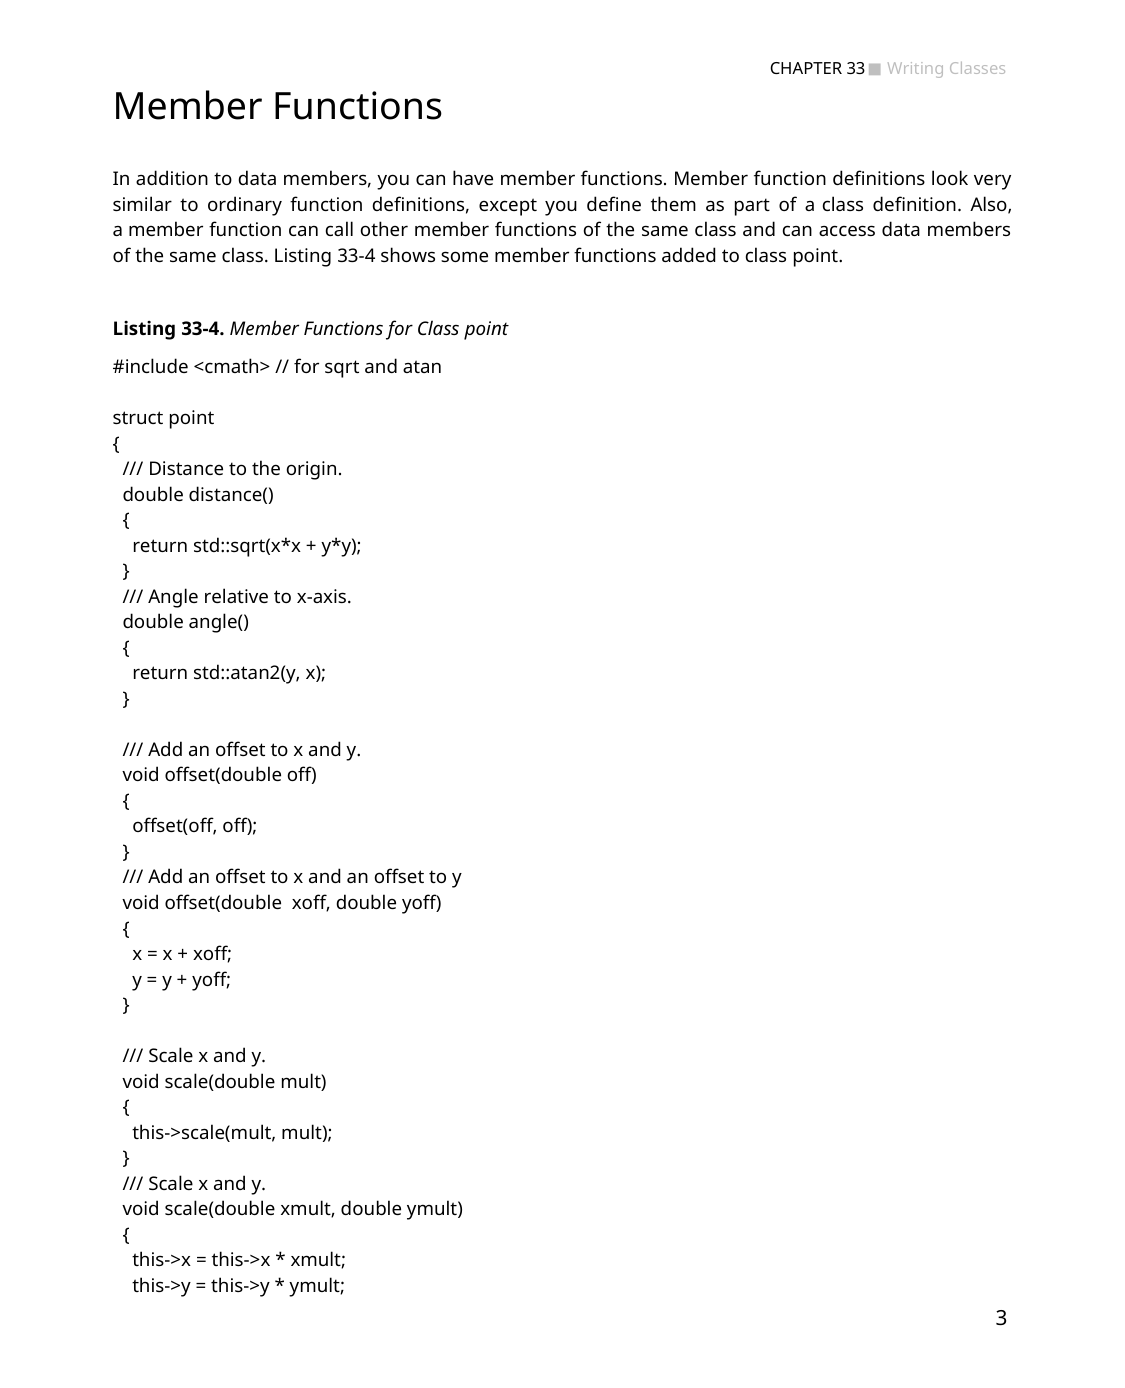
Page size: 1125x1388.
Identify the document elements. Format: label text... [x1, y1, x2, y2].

text double distance() [112, 481, 1012, 507]
text struct point [112, 404, 1012, 430]
text { [112, 787, 1012, 813]
text /// Add an offset to x and an offset to y [112, 864, 1012, 889]
text void offset(double off) [112, 762, 1012, 787]
text } [112, 1144, 1012, 1170]
text Listing 33-4. Member Functions for Class point [112, 315, 1012, 341]
text void scale(double xmult, double ymult) [112, 1196, 1012, 1221]
text { [112, 1221, 1012, 1247]
text In addition to data members, you can have member functions. Member function definitions look very similar to ordinary function definitions, except you define them as part of a class definition. Also, a member function can call other member functions of the same class and can access data members of the same class. Listing 33-4 shows some member functions added to class point. [112, 165, 1012, 267]
text offset(off, off); [112, 813, 1012, 838]
text return std::sqrt(x*x + y*y); [112, 532, 1012, 558]
text this->scale(mult, mult); [112, 1119, 1012, 1144]
text this->x = this->x * xmult; [112, 1247, 1012, 1272]
text } [112, 685, 1012, 711]
subtitle Member Functions [112, 79, 1012, 130]
text /// Scale x and y. [112, 1042, 1012, 1068]
text { [112, 634, 1012, 660]
text double angle() [112, 609, 1012, 634]
text /// Add an offset to x and y. [112, 736, 1012, 762]
text { [112, 430, 1012, 456]
text x = x + xoff; [112, 940, 1012, 966]
text #include <cmath> // for sqrt and atan [112, 353, 1012, 379]
text /// Angle relative to x-axis. [112, 583, 1012, 609]
text this->y = this->y * ymult; [112, 1272, 1012, 1298]
text void scale(double mult) [112, 1068, 1012, 1093]
text } [112, 558, 1012, 583]
text } [112, 838, 1012, 864]
text } [112, 991, 1012, 1017]
text /// Distance to the origin. [112, 456, 1012, 481]
text return std::atan2(y, x); [112, 660, 1012, 685]
text /// Scale x and y. [112, 1170, 1012, 1196]
text { [112, 1093, 1012, 1119]
text y = y + yoff; [112, 966, 1012, 991]
text void offset(double xoff, double yoff) [112, 889, 1012, 915]
text { [112, 507, 1012, 532]
text { [112, 915, 1012, 940]
